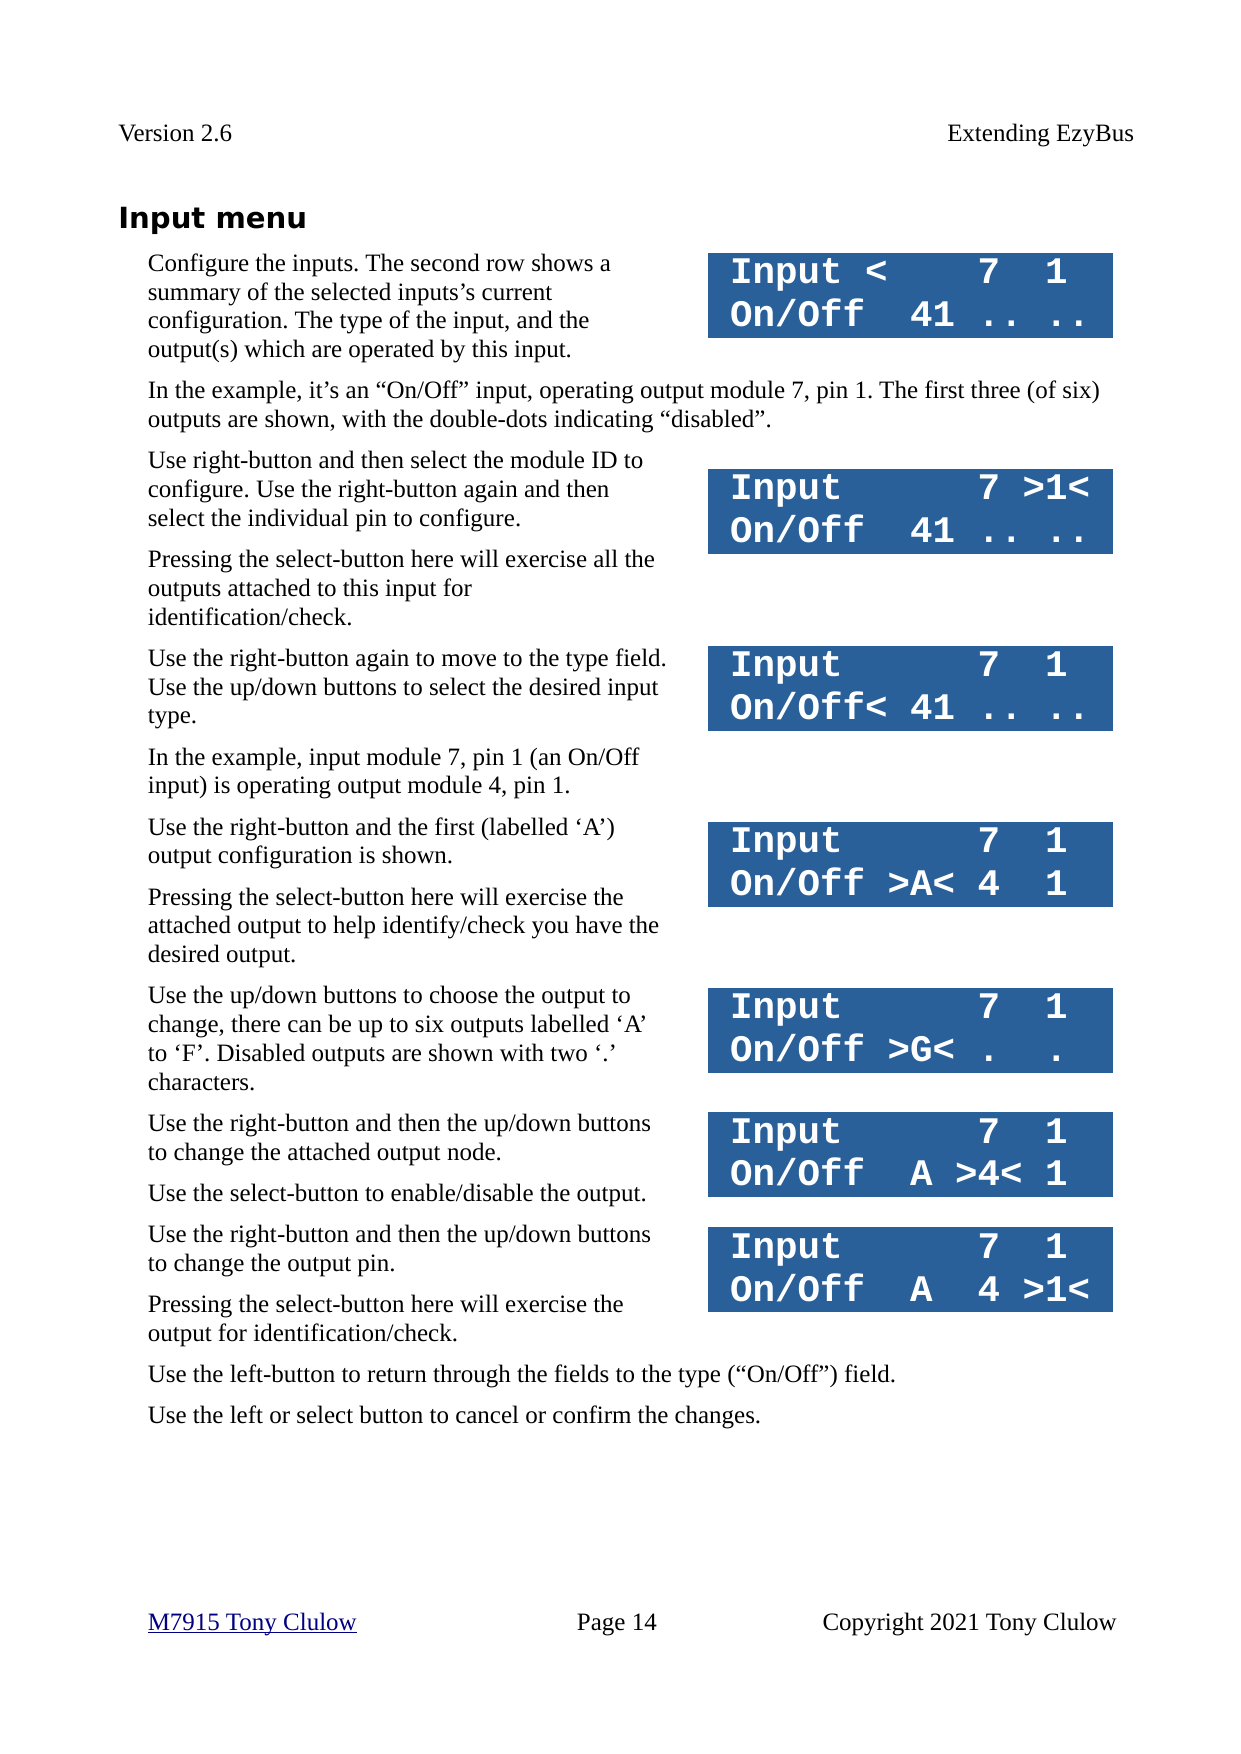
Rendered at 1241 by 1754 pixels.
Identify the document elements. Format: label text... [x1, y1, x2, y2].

text Use the left or select button to cancel or confirm the changes. [148, 1400, 1134, 1429]
text Use the left-button to return through the fields to the type (“On/Off”) field. [148, 1359, 1134, 1388]
text Use the up/down buttons to choose the output to change, there can be up to six outputs labelled ‘A’ to ‘F’. Disabled outputs are shown with two ‘.’ characters. [148, 980, 1134, 1095]
text Use the select-button to enable/disable the output. [148, 1178, 1134, 1207]
text In the example, it’s an “On/Off” input, operating output module 7, pin 1. The first three (of six) outputs are shown, with the double-dots indicating “disabled”. [148, 375, 1134, 433]
text Pressing the select-button here will exercise the attached output to help identify/check you have the desired output. [148, 882, 1134, 968]
text Use the right-button again to move to the type field. Use the up/down buttons to select the desired input type. [148, 643, 1134, 729]
text Use right-button and then select the module ID to configure. Use the right-button again and then select the individual pin to configure. [148, 445, 1134, 532]
text Pressing the select-button here will exercise the output for identification/check. [148, 1289, 1134, 1347]
text Pressing the select-button here will exercise all the outputs attached to this input for identification/check. [148, 544, 1134, 630]
text Use the right-button and then the up/down buttons to change the attached output node. [148, 1108, 1134, 1165]
text Use the right-button and then the up/down buttons to change the output pin. [148, 1219, 1134, 1277]
text Use the right-button and the first (labelled ‘A’) output configuration is shown. [148, 812, 1134, 869]
text In the example, input module 7, pin 1 (an On/Off input) is operating output module 4, pin 1. [148, 742, 1134, 799]
text Configure the inputs. The second row shows a summary of the selected inputs’s current configuration. The type of the input, and the output(s) which are operated by this input. [148, 248, 1134, 363]
subtitle Input menu [118, 201, 1134, 235]
